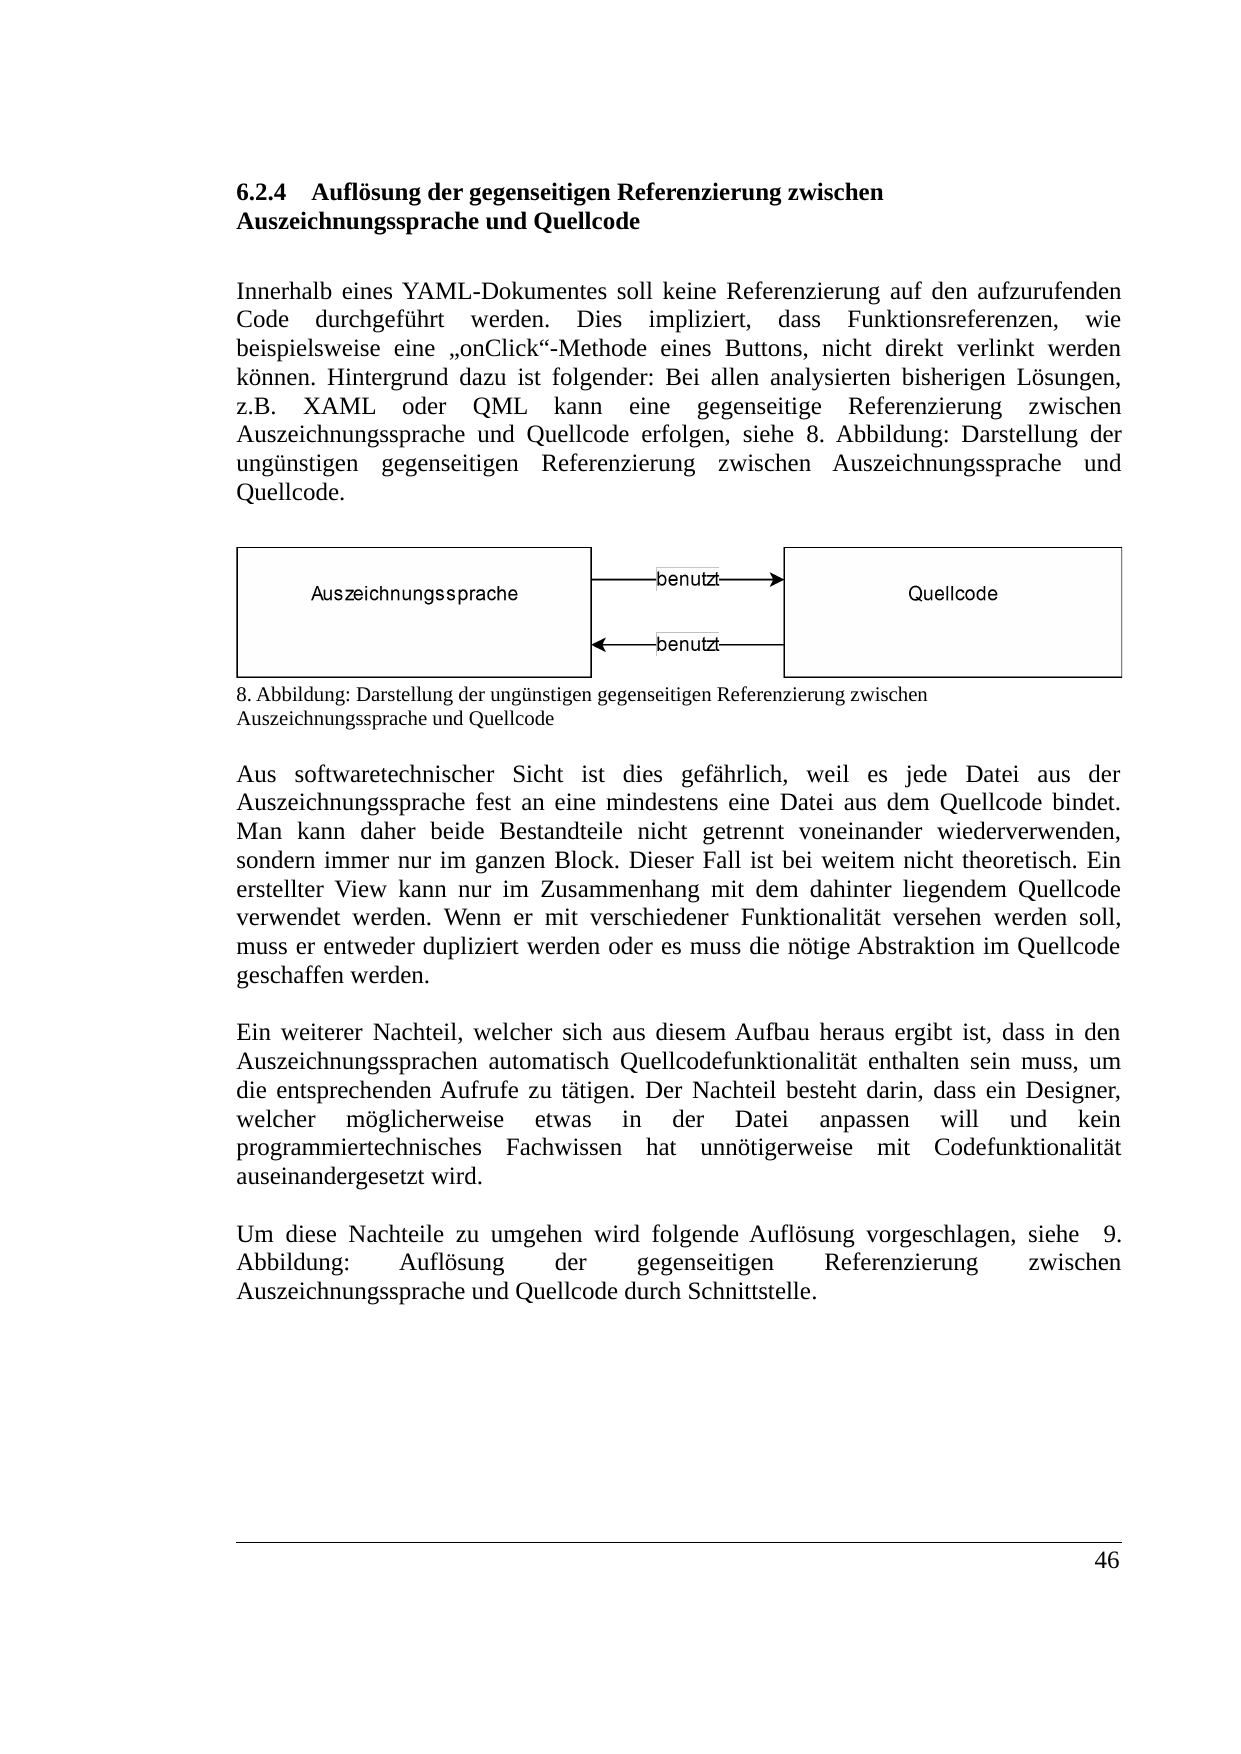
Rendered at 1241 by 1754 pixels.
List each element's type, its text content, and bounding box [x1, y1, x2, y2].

text Ein weiterer Nachteil, welcher sich aus diesem Aufbau heraus ergibt ist, dass in den Auszeichnungssprachen automatisch Quellcodefunktionalität enthalten sein muss, um die entsprechenden Aufrufe zu tätigen. Der Nachteil besteht darin, dass ein Designer, welcher möglicherweise etwas in der Datei anpassen will und kein programmiertechnisches Fachwissen hat unnötigerweise mit Codefunktionalität auseinandergesetzt wird. [236, 1017, 1122, 1190]
text 8. Abbildung: Darstellung der ungünstigen gegenseitigen Referenzierung zwischen Auszeichnungssprache und Quellcode [236, 678, 1122, 730]
text Um diese Nachteile zu umgehen wird folgende Auflösung vorgeschlagen, siehe 9. Abbildung: Auflösung der gegenseitigen Referenzierung zwischen Auszeichnungssprache und Quellcode durch Schnittstelle. [236, 1219, 1122, 1305]
subtitle Auflösung der gegenseitigen Referenzierung zwischen Auszeichnungssprache und Quellcode [236, 177, 1122, 235]
text Innerhalb eines YAML-Dokumentes soll keine Referenzierung auf den aufzurufenden Code durchgeführt werden. Dies impliziert, dass Funktionsreferenzen, wie beispielsweise eine „onClick“-Methode eines Buttons, nicht direkt verlinkt werden können. Hintergrund dazu ist folgender: Bei allen analysierten bisherigen Lösungen, z.B. XAML oder QML kann eine gegenseitige Referenzierung zwischen Auszeichnungssprache und Quellcode erfolgen, siehe 8. Abbildung: Darstellung der ungünstigen gegenseitigen Referenzierung zwischen Auszeichnungssprache und Quellcode. [236, 276, 1122, 506]
text Aus softwaretechnischer Sicht ist dies gefährlich, weil es jede Datei aus der Auszeichnungssprache fest an eine mindestens eine Datei aus dem Quellcode bindet. Man kann daher beide Bestandteile nicht getrennt voneinander wiederverwenden, sondern immer nur im ganzen Block. Dieser Fall ist bei weitem nicht theoretisch. Ein erstellter View kann nur im Zusammenhang mit dem dahinter liegendem Quellcode verwendet werden. Wenn er mit verschiedener Funktionalität versehen werden soll, muss er entweder dupliziert werden oder es muss die nötige Abstraktion im Quellcode geschaffen werden. [236, 759, 1122, 989]
picture [236, 547, 1123, 678]
